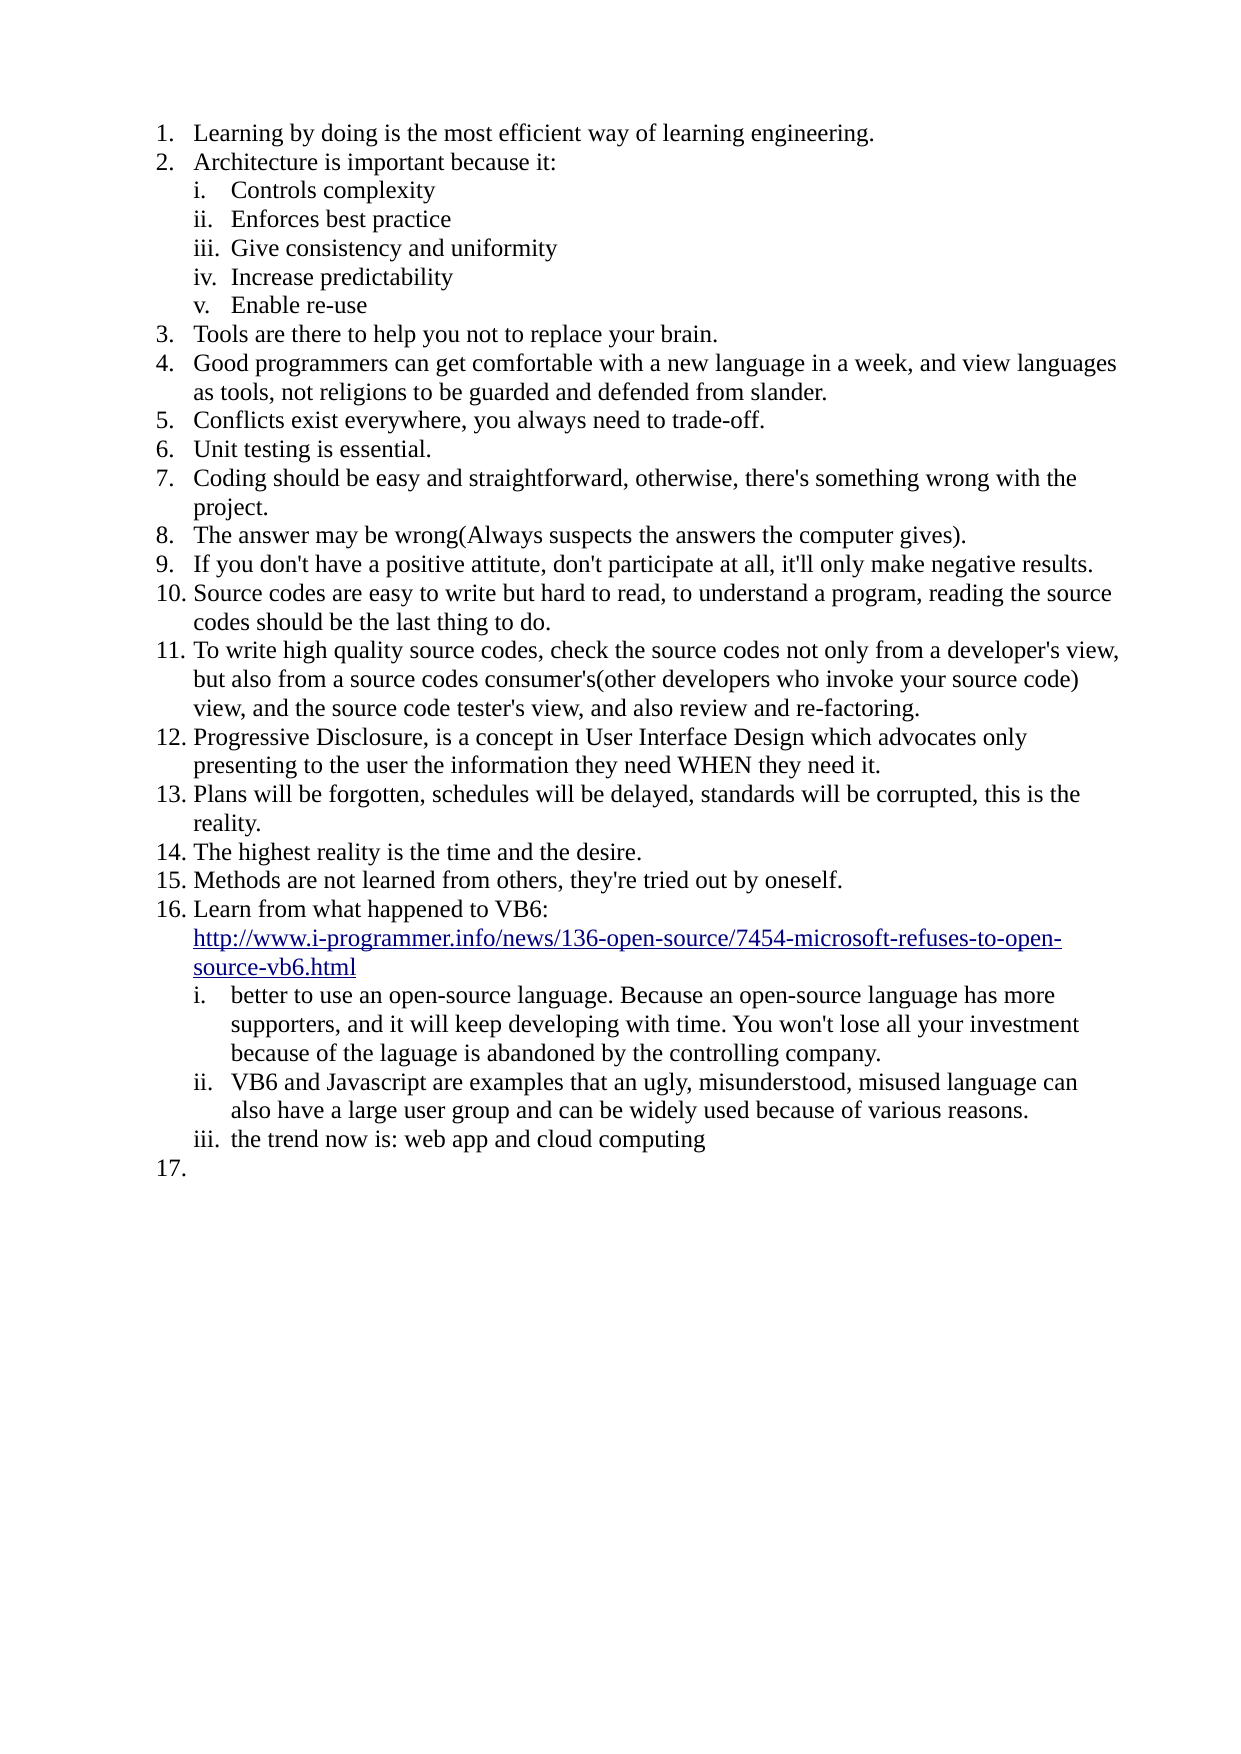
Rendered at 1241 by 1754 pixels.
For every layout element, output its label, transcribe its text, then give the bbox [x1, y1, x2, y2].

list Good programmers can get comfortable with a new language in a week, and view languages as tools, not religions to be guarded and defended from slander. [156, 348, 1122, 406]
list Controls complexity [193, 176, 1122, 204]
list Enable re-use [193, 291, 1122, 319]
list http://www.i-programmer.info/news/136-open-source/7454-microsoft-refuses-to-open-source-vb6.html [156, 923, 1122, 981]
list Enforces best practice [193, 204, 1122, 233]
list The answer may be wrong(Always suspects the answers the computer gives). [156, 521, 1122, 549]
list Architecture is important because it: [156, 147, 1122, 176]
list Coding should be easy and straightforward, otherwise, there's something wrong with the project. [156, 463, 1122, 521]
list VB6 and Javascript are examples that an ugly, misunderstood, misused language can also have a large user group and can be widely used because of various reasons. [193, 1067, 1122, 1124]
list Plans will be forgotten, schedules will be delayed, standards will be corrupted, this is the reality. [156, 779, 1122, 837]
list Tools are there to help you not to replace your brain. [156, 319, 1122, 348]
list Increase predictability [193, 262, 1122, 291]
list Learning by doing is the most efficient way of learning engineering. [156, 118, 1122, 147]
list Source codes are easy to write but hard to read, to understand a program, reading the source codes should be the last thing to do. [156, 578, 1122, 636]
list Progressive Disclosure, is a concept in User Interface Design which advocates only presenting to the user the information they need WHEN they need it. [156, 722, 1122, 779]
list Unit testing is essential. [156, 434, 1122, 463]
list Methods are not learned from others, they're tried out by oneself. [156, 866, 1122, 894]
list the trend now is: web app and cloud computing [193, 1124, 1122, 1153]
list Learn from what happened to VB6: [156, 894, 1122, 923]
list If you don't have a positive attitute, don't participate at all, it'll only make negative results. [156, 549, 1122, 578]
list The highest reality is the time and the desire. [156, 837, 1122, 866]
list Give consistency and uniformity [193, 233, 1122, 262]
list To write high quality source codes, check the source codes not only from a developer's view, but also from a source codes consumer's(other developers who invoke your source code) view, and the source code tester's view, and also review and re-factoring. [156, 636, 1122, 722]
list better to use an open-source language. Because an open-source language has more supporters, and it will keep developing with time. You won't lose all your investment because of the laguage is abandoned by the controlling company. [193, 981, 1122, 1067]
list Conflicts exist everywhere, you always need to trade-off. [156, 406, 1122, 434]
